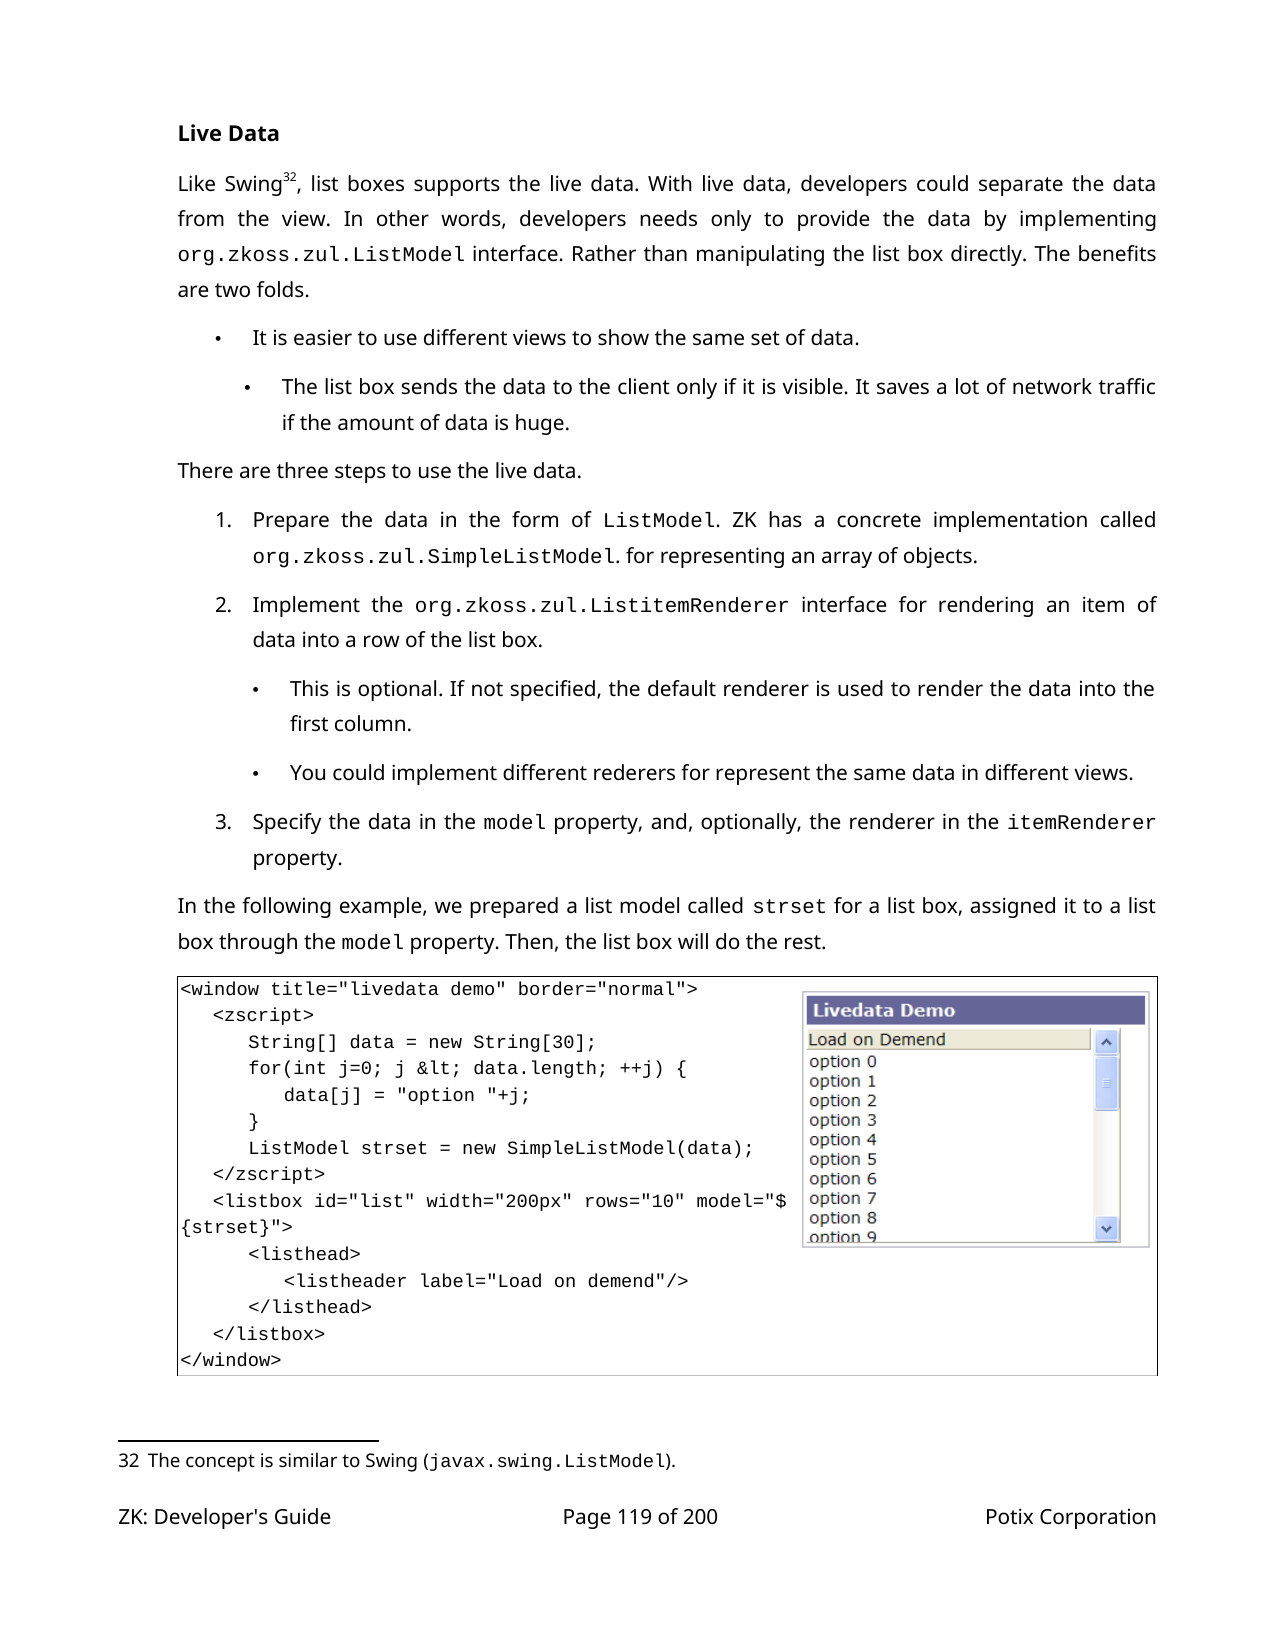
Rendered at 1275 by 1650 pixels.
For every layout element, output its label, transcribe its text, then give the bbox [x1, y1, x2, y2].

text In the following example, we prepared a list model called strset for a list box, assigned it to a list box through the model property. Then, the list box will do the rest. [177, 892, 1157, 956]
list You could implement different rederers for represent the same data in different views. [252, 758, 1157, 787]
list This is optional. If not specified, the default renderer is used to render the data into the first column. [252, 674, 1157, 738]
text The concept is similar to Swing (javax.swing.ListModel). [118, 1447, 1157, 1473]
text There are three steps to use the live data. [177, 456, 1157, 485]
list Specify the data in the model property, and, optionally, the renderer in the itemRenderer property. [215, 807, 1157, 871]
list Implement the org.zkoss.zul.ListitemRenderer interface for rendering an item of data into a row of the list box. [215, 590, 1157, 654]
text <window title="livedata demo" border="normal"> <zscript> String[] data = new String[30]; for(int j=0; j &lt; data.length; ++j) { data[j] = "option "+j; } ListModel strset = new SimpleListModel(data); </zscript> <listbox id="list" width="200px" rows="10" model="${strset}"> <listhead> <listheader label="Load on demend"/> </listhead> </listbox> </window> [178, 977, 1157, 1375]
text Like Swing, list boxes supports the live data. With live data, developers could separate the data from the view. In other words, developers needs only to provide the data by implementing org.zkoss.zul.ListModel interface. Rather than manipulating the list box directly. The benefits are two folds. [177, 169, 1157, 303]
list It is easier to use different views to show the same set of data. [215, 323, 1157, 352]
picture [800, 989, 1152, 1250]
list Prepare the data in the form of ListModel. ZK has a concrete implementation called org.zkoss.zul.SimpleListModel. for representing an array of objects. [215, 505, 1157, 569]
list The list box sends the data to the client only if it is visible. It saves a lot of network traffic if the amount of data is huge. [244, 372, 1157, 436]
subtitle Live Data [177, 118, 1157, 148]
